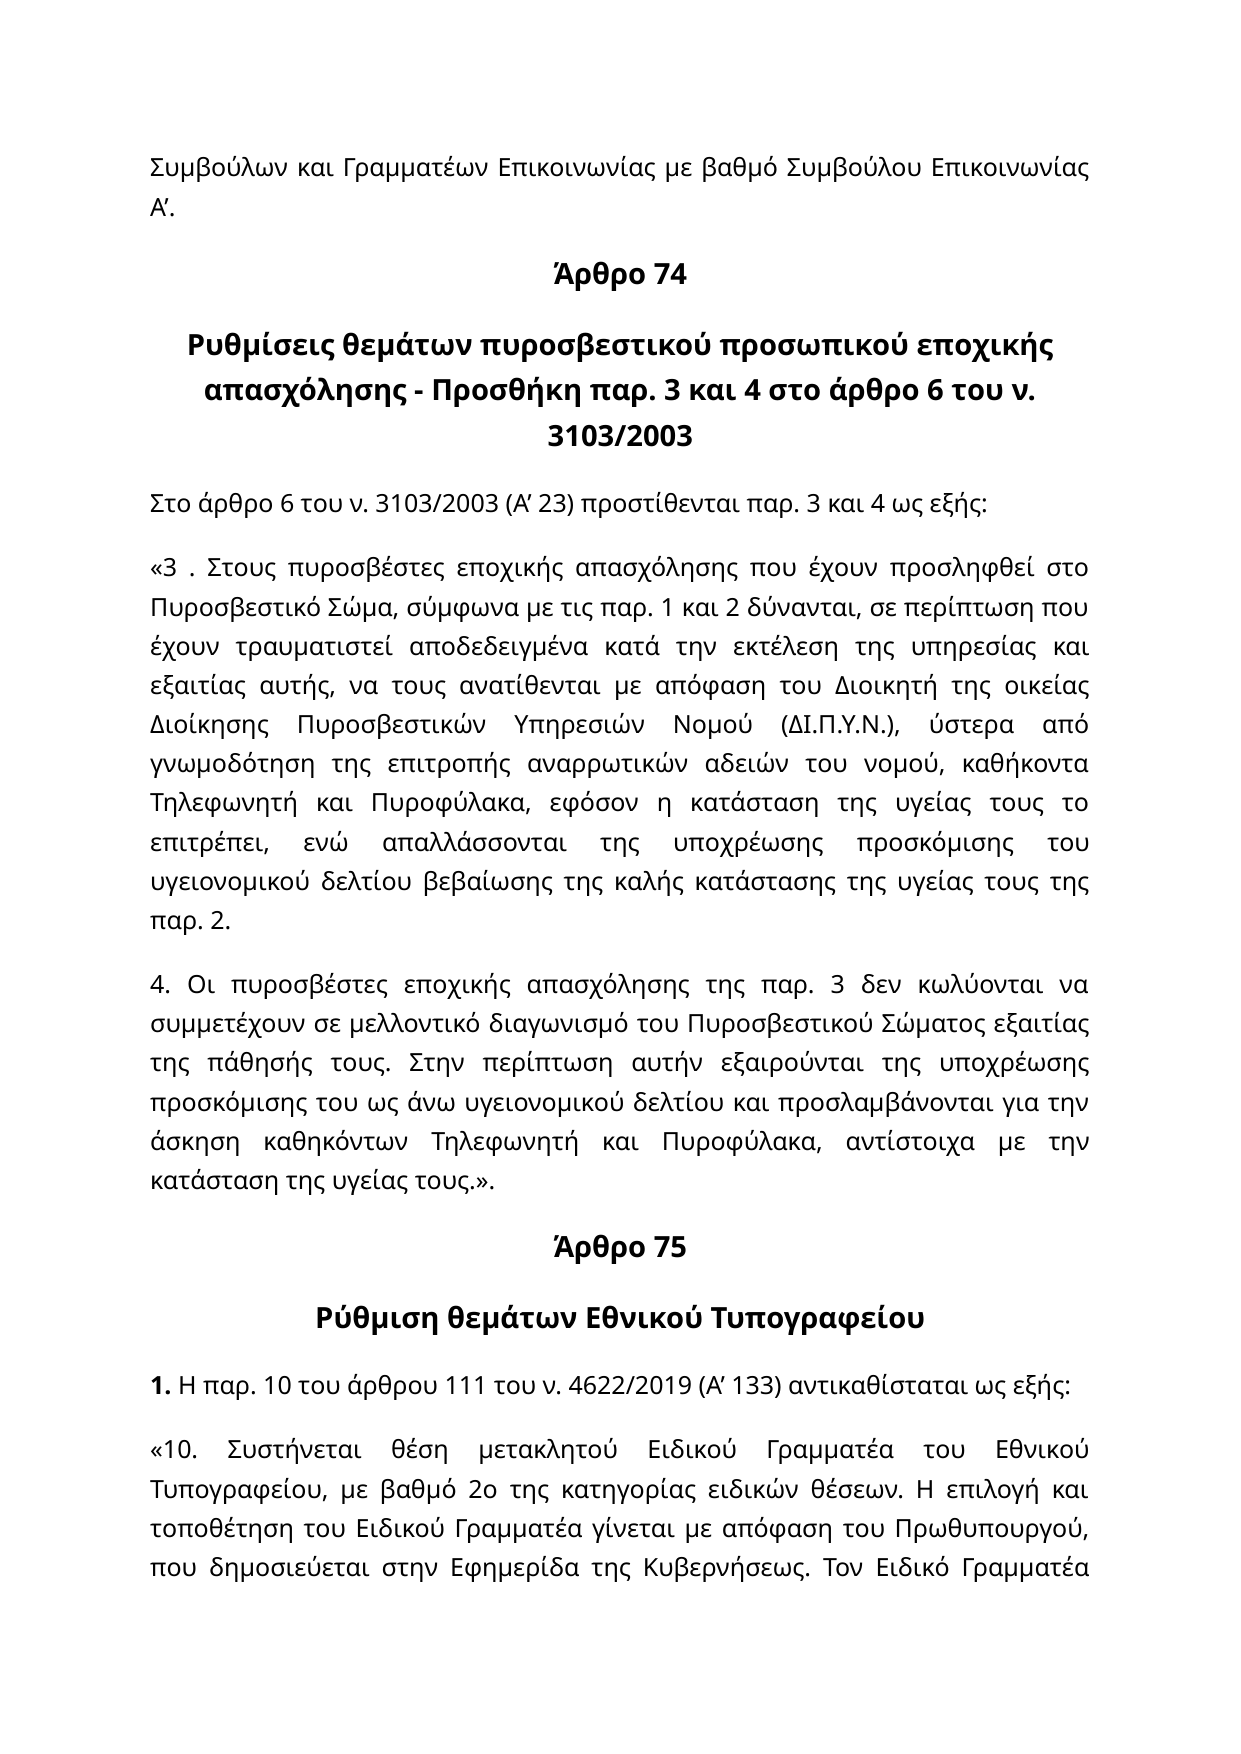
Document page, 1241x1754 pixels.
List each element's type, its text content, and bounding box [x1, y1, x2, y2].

text 4. Οι πυροσβέστες εποχικής απασχόλησης της παρ. 3 δεν κωλύονται να συμμετέχουν σε μελλοντικό διαγωνισμό του Πυροσβεστικού Σώματος εξαιτίας της πάθησής τους. Στην περίπτωση αυτήν εξαιρούνται της υποχρέωσης προσκόμισης του ως άνω υγειονομικού δελτίου και προσλαμβάνονται για την άσκηση καθηκόντων Τηλεφωνητή και Πυροφύλακα, αντίστοιχα με την κατάσταση της υγείας τους.». [150, 967, 1090, 1197]
text «3 . Στους πυροσβέστες εποχικής απασχόλησης που έχουν προσληφθεί στο Πυροσβεστικό Σώμα, σύμφωνα με τις παρ. 1 και 2 δύνανται, σε περίπτωση που έχουν τραυματιστεί αποδεδειγμένα κατά την εκτέλεση της υπηρεσίας και εξαιτίας αυτής, να τους ανατίθενται με απόφαση του Διοικητή της οικείας Διοίκησης Πυροσβεστικών Υπηρεσιών Νομού (ΔΙ.Π.Υ.Ν.), ύστερα από γνωμοδότηση της επιτροπής αναρρωτικών αδειών του νομού, καθήκοντα Τηλεφωνητή και Πυροφύλακα, εφόσον η κατάσταση της υγείας τους το επιτρέπει, ενώ απαλλάσσονται της υποχρέωσης προσκόμισης του υγειονομικού δελτίου βεβαίωσης της καλής κατάστασης της υγείας τους της παρ. 2. [150, 550, 1090, 937]
subtitle Ρύθμιση θεμάτων Εθνικού Τυπογραφείου [150, 1297, 1090, 1337]
subtitle Ρυθμίσεις θεμάτων πυροσβεστικού προσωπικού εποχικής απασχόλησης - Προσθήκη παρ. 3 και 4 στο άρθρο 6 του ν. 3103/2003 [150, 324, 1090, 455]
text 1. Η παρ. 10 του άρθρου 111 του ν. 4622/2019 (Α’ 133) αντικαθίσταται ως εξής: [150, 1368, 1090, 1402]
text Στο άρθρο 6 του ν. 3103/2003 (Α’ 23) προστίθενται παρ. 3 και 4 ως εξής: [150, 486, 1090, 520]
subtitle Άρθρο 74 [150, 253, 1090, 293]
subtitle Άρθρο 75 [150, 1227, 1090, 1266]
text Συμβούλων και Γραμματέων Επικοινωνίας με βαθμό Συμβούλου Επικοινωνίας Α’. [150, 150, 1090, 223]
text «10. Συστήνεται θέση μετακλητού Ειδικού Γραμματέα του Εθνικού Τυπογραφείου, με βαθμό 2ο της κατηγορίας ειδικών θέσεων. Η επιλογή και τοποθέτηση του Ειδικού Γραμματέα γίνεται με απόφαση του Πρωθυπουργού, που δημοσιεύεται στην Εφημερίδα της Κυβερνήσεως. Τον Ειδικό Γραμματέα [150, 1432, 1090, 1584]
